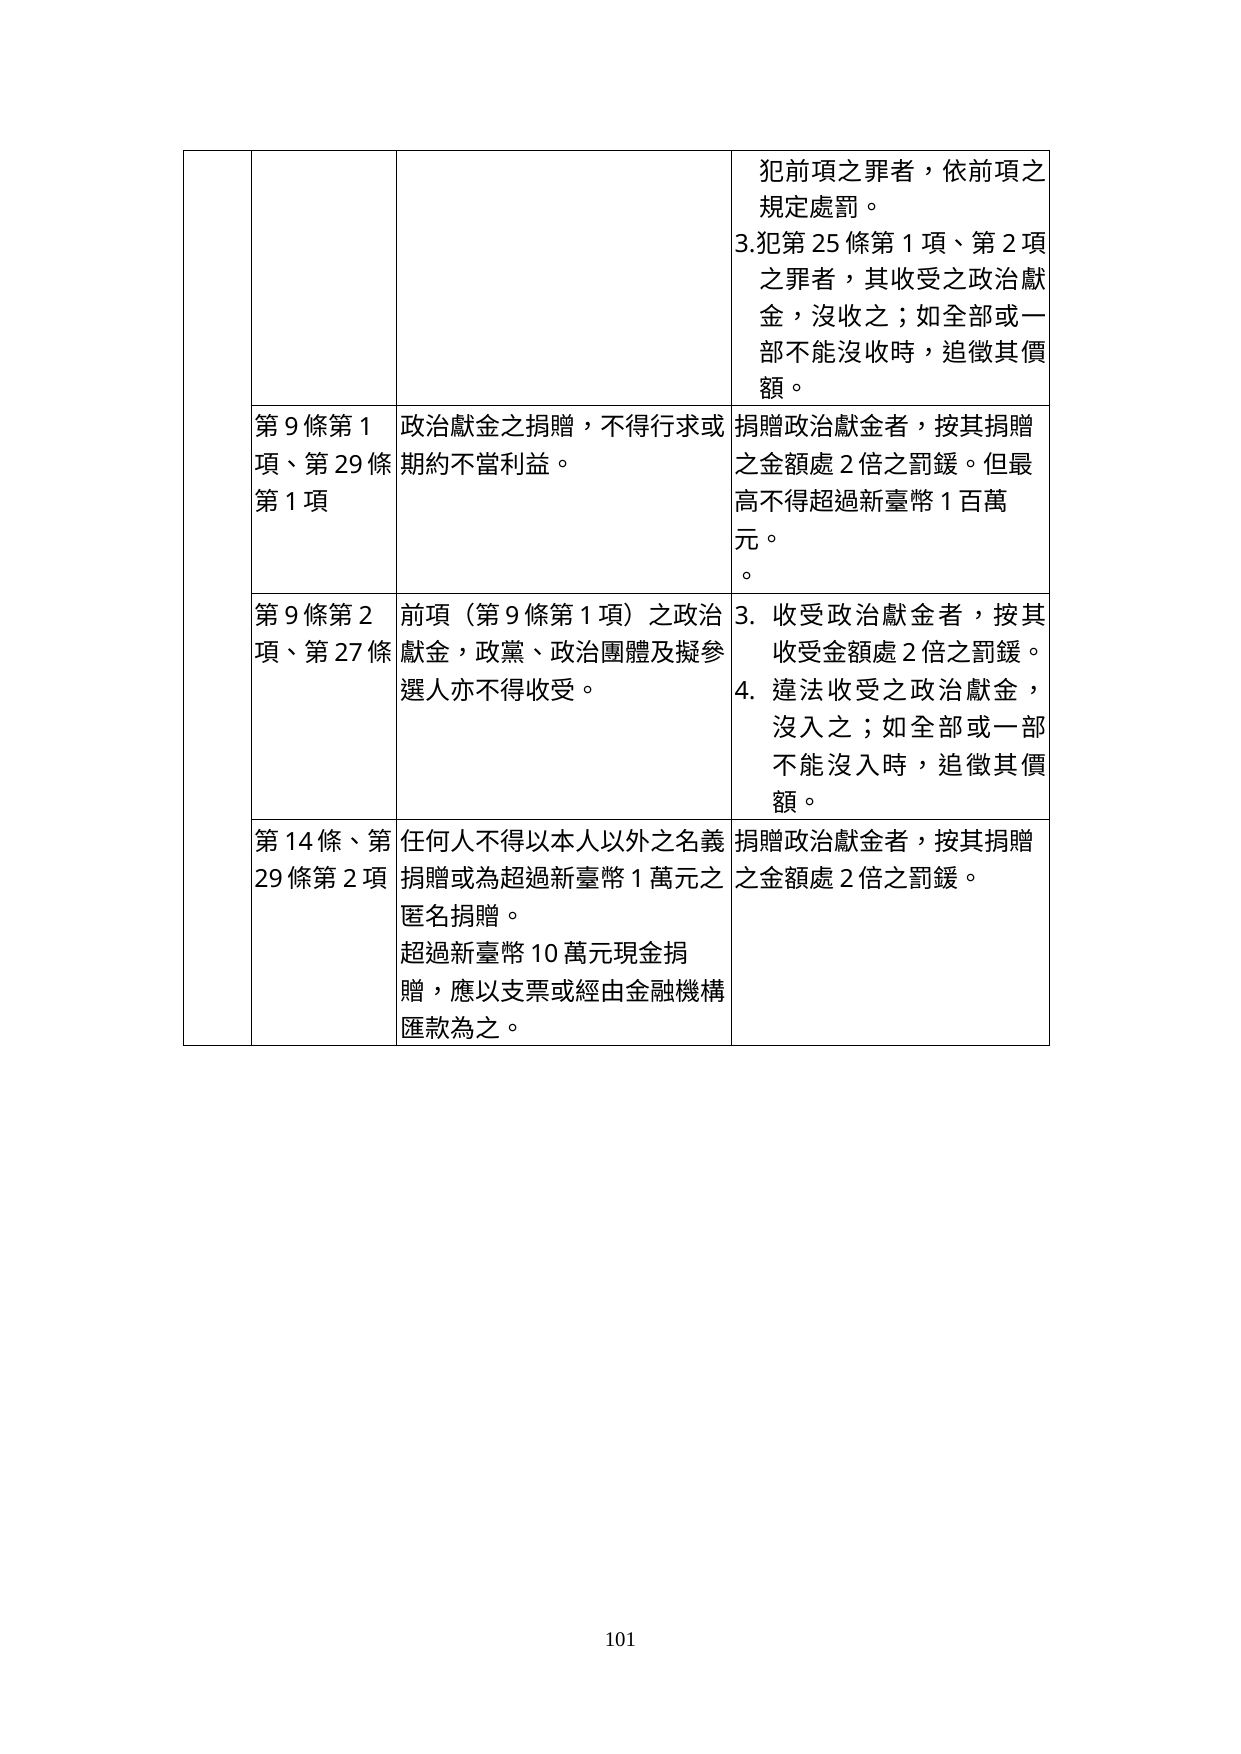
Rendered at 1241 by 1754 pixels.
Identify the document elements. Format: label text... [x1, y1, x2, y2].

table_cell 第14條、第29條第2項 [252, 820, 396, 1045]
table_cell 政治獻金之捐贈，不得行求或期約不當利益。 [397, 406, 731, 593]
table_cell [397, 151, 731, 405]
table_cell 捐贈政治獻金者，按其捐贈之金額處2倍之罰鍰。但最高不得超過新臺幣1百萬元。 。 [732, 406, 1049, 593]
table_cell 第9條第1項、第29條第1項 [252, 406, 396, 593]
table_cell [252, 151, 396, 405]
table_cell 第9條第2項、第27條 [252, 594, 396, 819]
table_cell 捐贈政治獻金者，按其捐贈之金額處2倍之罰鍰。 [732, 820, 1049, 1045]
table_cell 前項（第9條第1項）之政治獻金，政黨、政治團體及擬參選人亦不得收受。 [397, 594, 731, 819]
table_cell 收受政治獻金者，按其收受金額處2倍之罰鍰。 違法收受之政治獻金，沒入之；如全部或一部不能沒入時，追徵其價額。 [732, 594, 1049, 819]
table_cell 犯前項之罪者，依前項之規定處罰。 3.犯第25條第1項、第2項之罪者，其收受之政治獻金，沒收之；如全部或一部不能沒收時，追徵其價額。 [732, 151, 1049, 405]
table_cell 任何人不得以本人以外之名義捐贈或為超過新臺幣1萬元之匿名捐贈。 超過新臺幣10萬元現金捐贈，應以支票或經由金融機構匯款為之。 [397, 820, 731, 1045]
table_cell [184, 151, 251, 1045]
